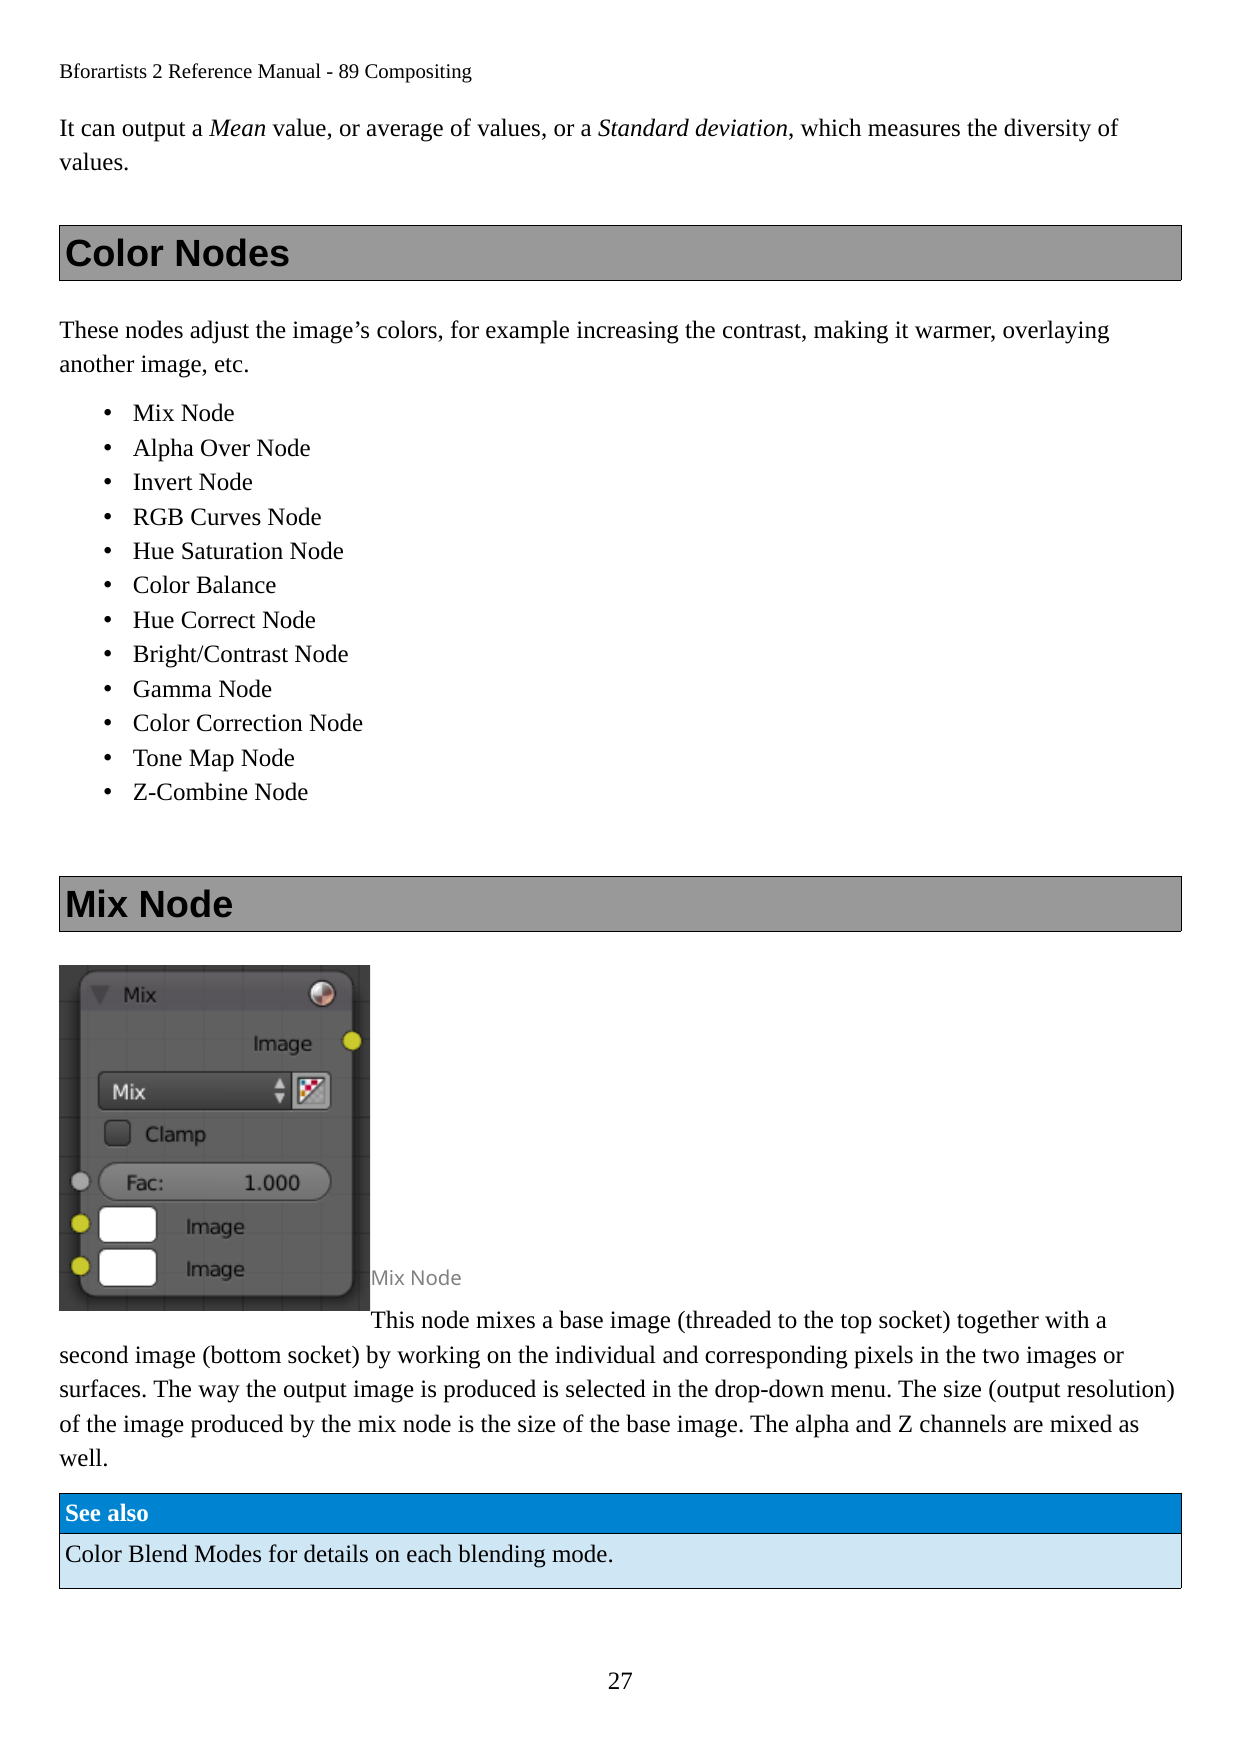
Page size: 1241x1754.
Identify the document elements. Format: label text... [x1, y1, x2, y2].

list Gamma Node [103, 674, 1181, 703]
list Bright/Contrast Node [103, 639, 1181, 668]
table_header Color Nodes [60, 226, 1181, 280]
text This node mixes a base image (threaded to the top socket) together with a second image (bottom socket) by working on the individual and corresponding pixels in the two images or surfaces. The way the output image is produced is selected in the drop-down menu. The size (output resolution) of the image produced by the mix node is the size of the base image. The alpha and Z channels are mixed as well. [59, 1306, 1181, 1472]
list Color Correction Node [103, 708, 1181, 737]
text These nodes adjust the image’s colors, for example increasing the contrast, making it warmer, overlaying another image, etc. [59, 315, 1181, 378]
table_header See also [60, 1494, 1181, 1533]
list RGB Curves Node [103, 502, 1181, 530]
list Mix Node [103, 398, 1181, 427]
picture [59, 965, 371, 1311]
list Hue Correct Node [103, 605, 1181, 634]
list Z-Combine Node [103, 777, 1181, 806]
list Color Balance [103, 571, 1181, 599]
table_header Mix Node [60, 877, 1181, 931]
text Mix Node [371, 1260, 1181, 1291]
list Tone Map Node [103, 743, 1181, 772]
list Alpha Over Node [103, 433, 1181, 461]
list Hue Saturation Node [103, 536, 1181, 565]
list Invert Node [103, 467, 1181, 496]
table_cell Color Blend Modes for details on each blending mode. [60, 1534, 1181, 1588]
text It can output a Mean value, or average of values, or a Standard deviation, which measures the diversity of values. [59, 113, 1181, 176]
